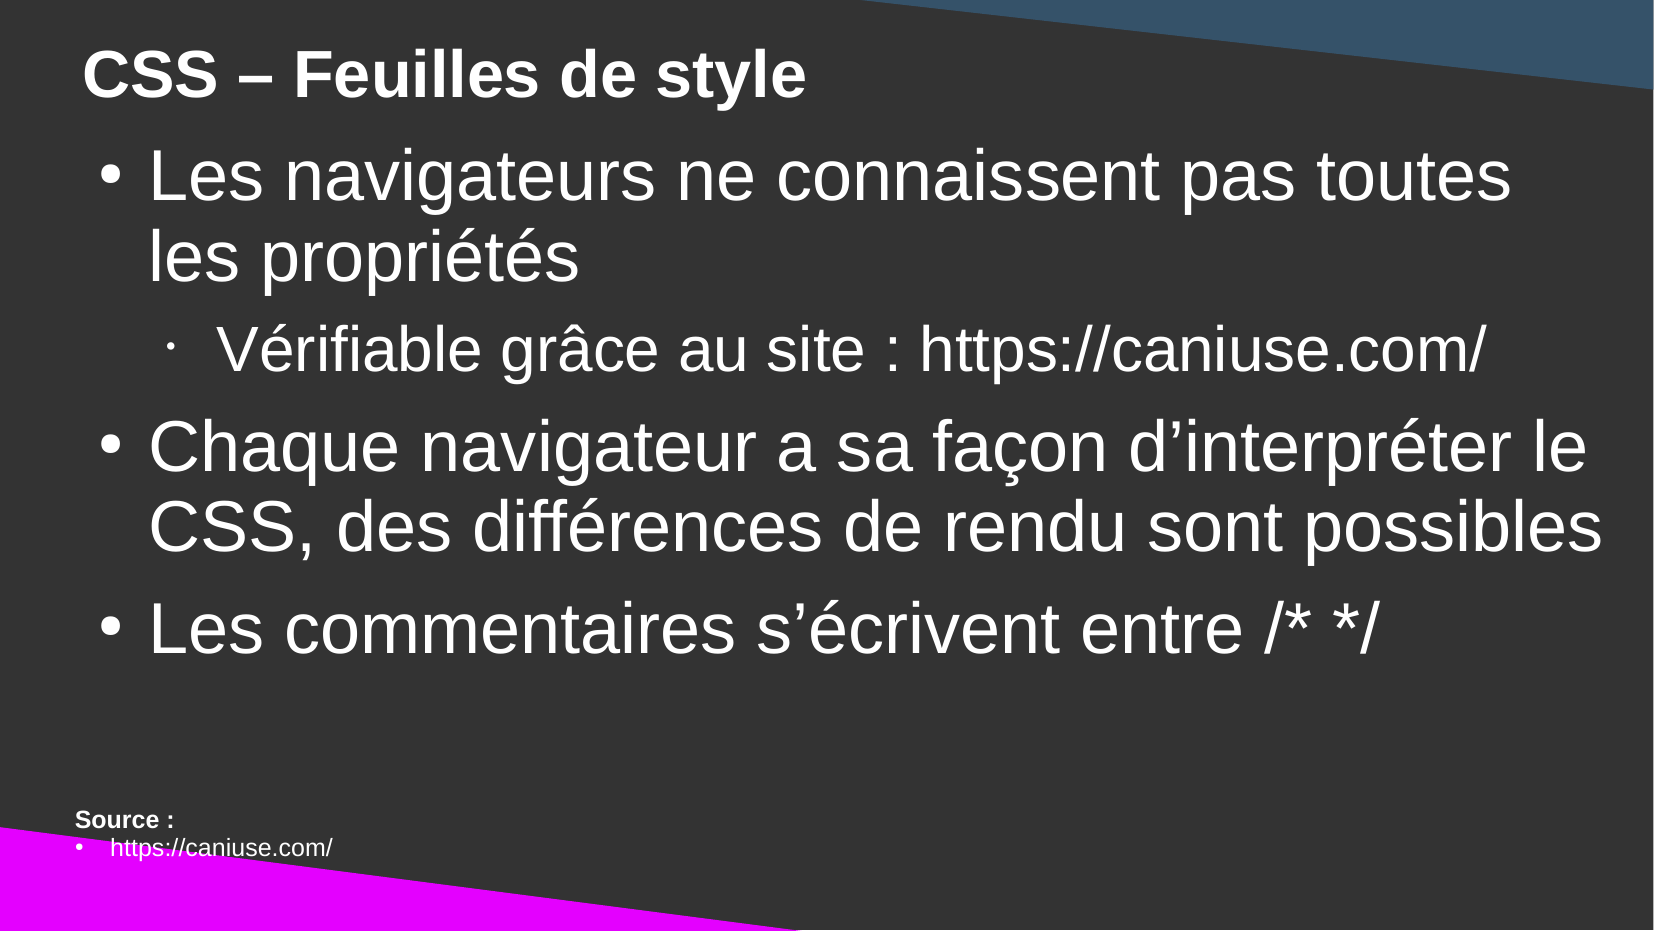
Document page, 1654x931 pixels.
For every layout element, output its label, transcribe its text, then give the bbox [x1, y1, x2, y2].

list Les navigateurs ne connaissent pas toutes les propriétés Vérifiable grâce au site : https://caniuse.com/ Chaque navigateur a sa façon d’interpréter le CSS, des différences de rendu sont possibles Les commentaires s’écrivent entre /* */ [80, 135, 1605, 754]
text_box [0, 827, 802, 931]
text_box Source : https://caniuse.com/ [59, 798, 1546, 875]
text_box [860, 0, 1654, 90]
title CSS – Feuilles de style [82, 37, 1571, 114]
